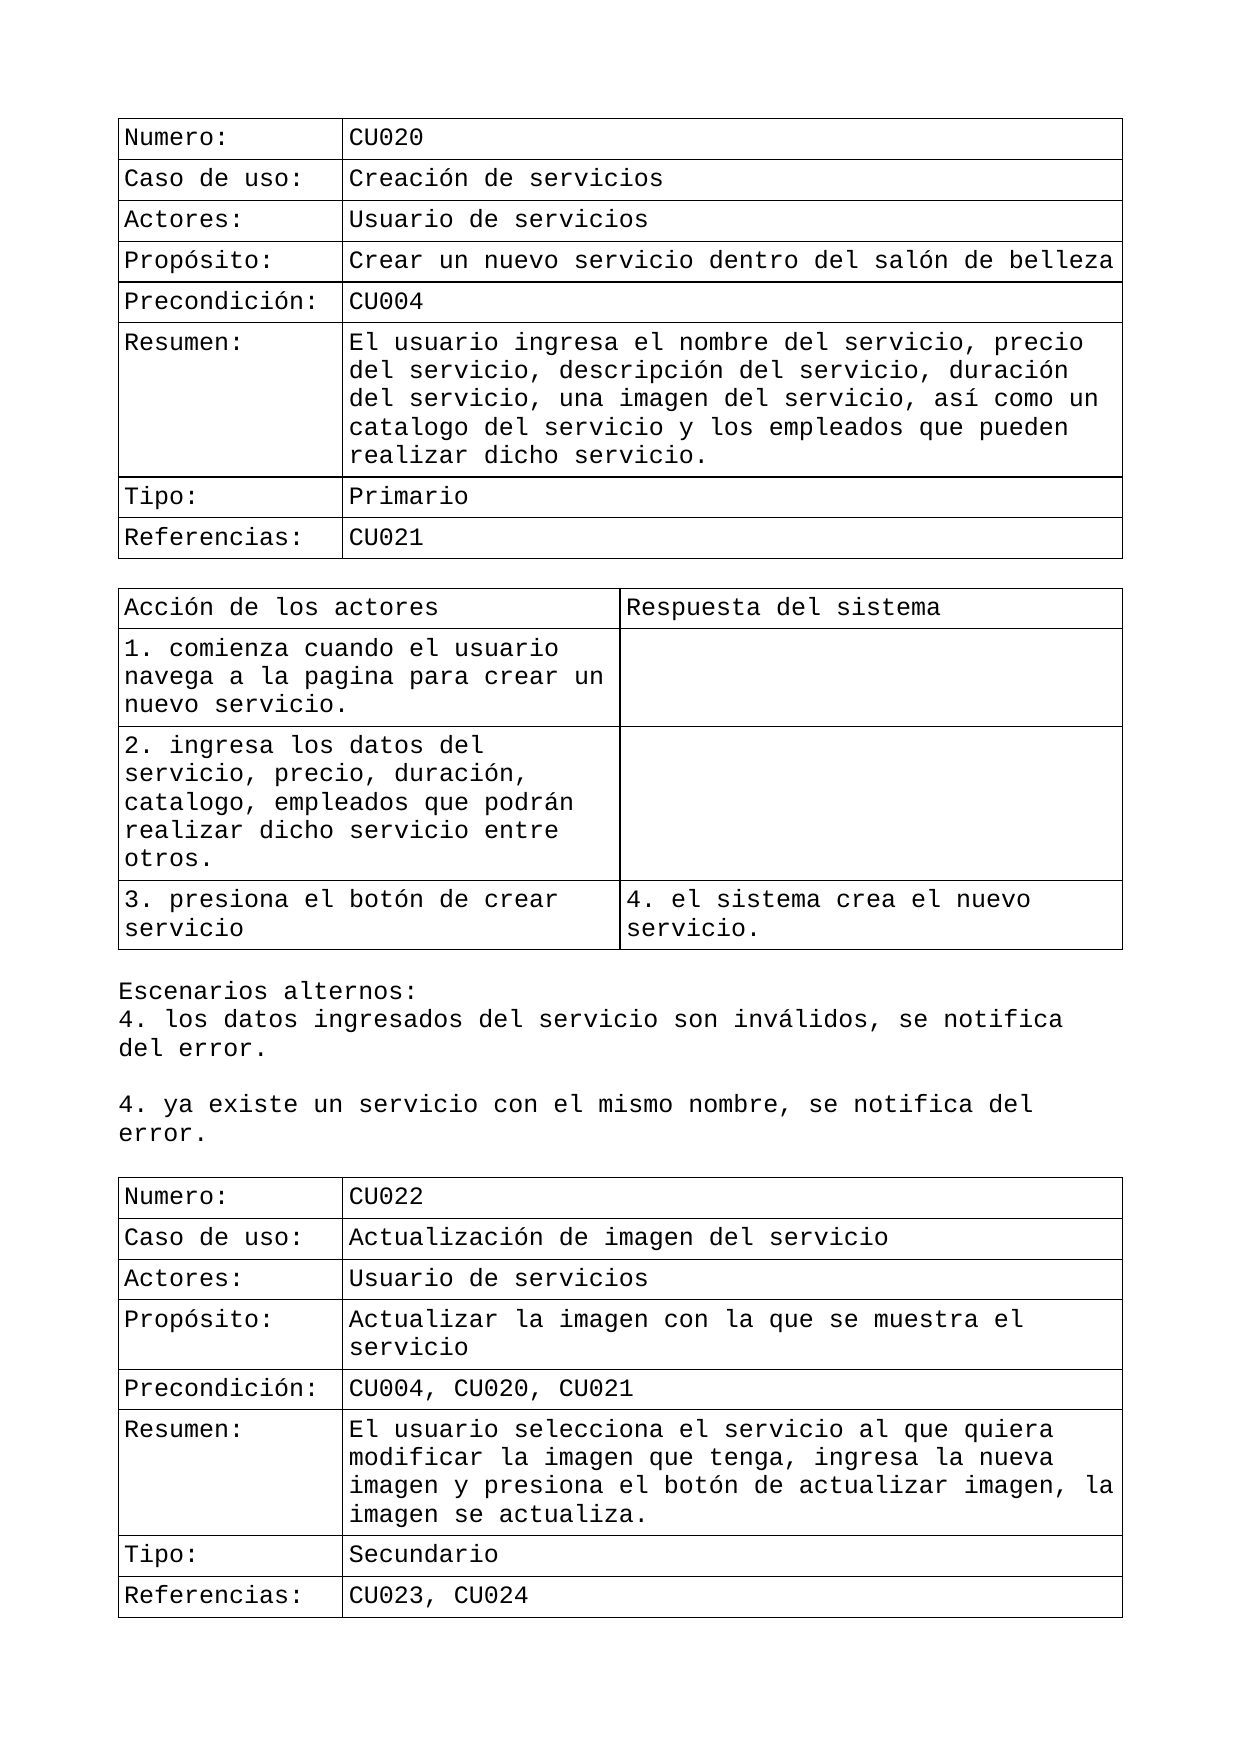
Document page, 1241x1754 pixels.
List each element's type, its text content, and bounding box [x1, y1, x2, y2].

table_header Numero: [119, 1178, 342, 1218]
text 4. ya existe un servicio con el mismo nombre, se notifica del error. [118, 1092, 1122, 1148]
table_cell Tipo: [119, 1536, 342, 1576]
table_cell Actores: [119, 201, 342, 241]
table_header Acción de los actores [119, 589, 619, 628]
table_cell El usuario selecciona el servicio al que quiera modificar la imagen que tenga, ingresa la nueva imagen y presiona el botón de actualizar imagen, la imagen se actualiza. [343, 1410, 1122, 1535]
table_cell El usuario ingresa el nombre del servicio, precio del servicio, descripción del servicio, duración del servicio, una imagen del servicio, así como un catalogo del servicio y los empleados que pueden realizar dicho servicio. [343, 323, 1122, 476]
table_cell Usuario de servicios [343, 1260, 1122, 1299]
table_cell Crear un nuevo servicio dentro del salón de belleza [343, 242, 1122, 281]
table_header Respuesta del sistema [621, 589, 1122, 628]
table_cell 2. ingresa los datos del servicio, precio, duración, catalogo, empleados que podrán realizar dicho servicio entre otros. [119, 727, 619, 880]
table_cell Precondición: [119, 1370, 342, 1409]
table_cell CU004 [343, 283, 1122, 322]
table_cell Propósito: [119, 1300, 342, 1368]
table_cell Resumen: [119, 323, 342, 476]
table_cell Caso de uso: [119, 1219, 342, 1258]
table_cell 4. el sistema crea el nuevo servicio. [621, 881, 1122, 949]
table_cell 1. comienza cuando el usuario navega a la pagina para crear un nuevo servicio. [119, 629, 619, 726]
table_cell Resumen: [119, 1410, 342, 1535]
table_cell Propósito: [119, 242, 342, 281]
table_cell Secundario [343, 1536, 1122, 1576]
table_header CU020 [343, 119, 1122, 159]
table_cell Actualizar la imagen con la que se muestra el servicio [343, 1300, 1122, 1368]
table_cell Actores: [119, 1260, 342, 1299]
table_cell [621, 727, 1122, 880]
text Escenarios alternos: [118, 978, 1122, 1007]
table_cell CU004, CU020, CU021 [343, 1370, 1122, 1409]
table_cell Referencias: [119, 518, 342, 558]
table_header CU022 [343, 1178, 1122, 1218]
table_cell Usuario de servicios [343, 201, 1122, 241]
table_cell Caso de uso: [119, 160, 342, 200]
table_cell Actualización de imagen del servicio [343, 1219, 1122, 1258]
table_cell Tipo: [119, 478, 342, 517]
table_cell CU021 [343, 518, 1122, 558]
table_cell Primario [343, 478, 1122, 517]
table_header Numero: [119, 119, 342, 159]
table_cell Precondición: [119, 283, 342, 322]
table_cell 3. presiona el botón de crear servicio [119, 881, 619, 949]
text 4. los datos ingresados del servicio son inválidos, se notifica del error. [118, 1007, 1122, 1063]
table_cell Referencias: [119, 1577, 342, 1617]
table_cell CU023, CU024 [343, 1577, 1122, 1617]
table_cell [621, 629, 1122, 726]
table_cell Creación de servicios [343, 160, 1122, 200]
